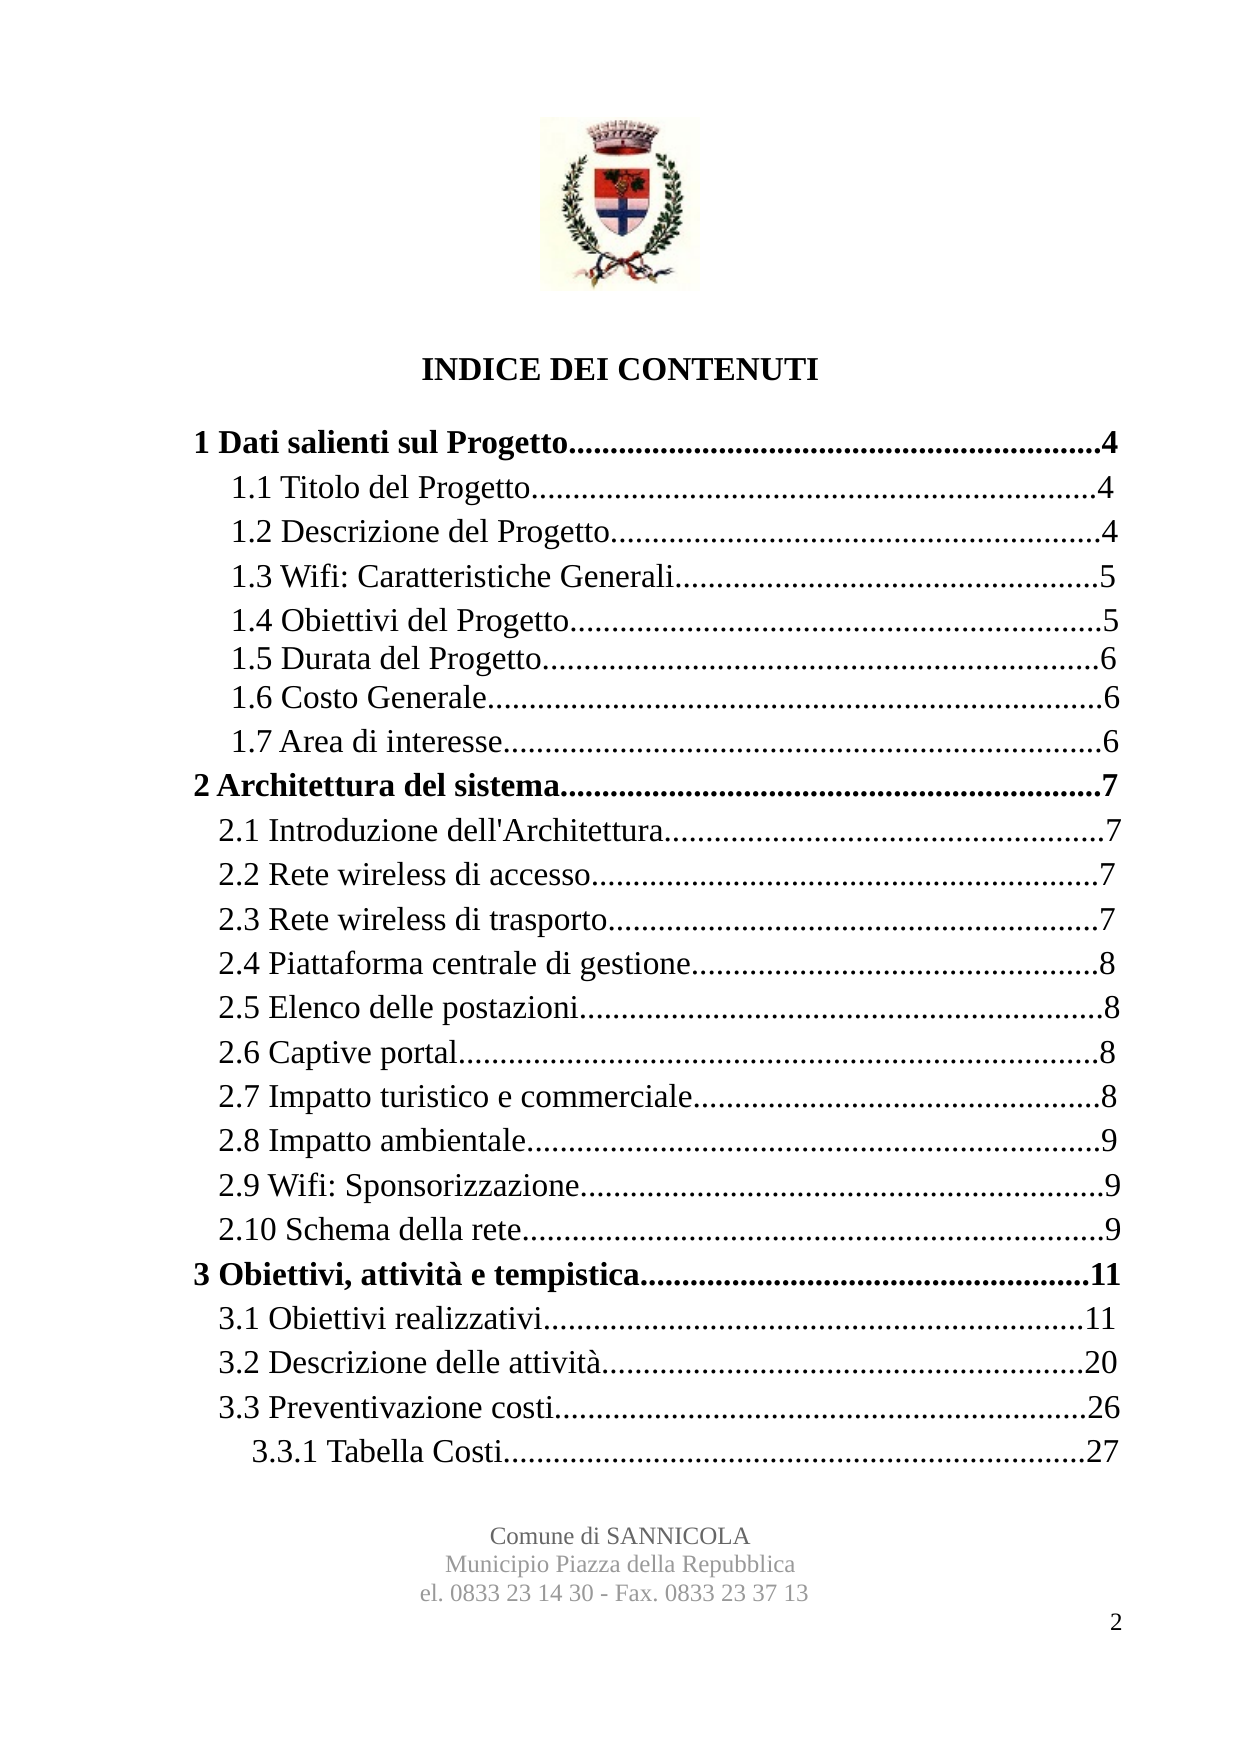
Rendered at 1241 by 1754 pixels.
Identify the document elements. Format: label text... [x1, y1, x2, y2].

text 2.3 Rete wireless di trasporto...........................................................7 [118, 899, 1122, 937]
text 2.2 Rete wireless di accesso.............................................................7 [118, 854, 1122, 893]
text 2.4 Piattaforma centrale di gestione.................................................8 [118, 943, 1122, 982]
list 1.5 Durata del Progetto...................................................................6 [193, 639, 1122, 677]
text 3.3.1 Tabella Costi......................................................................27 [118, 1431, 1122, 1470]
picture [540, 117, 700, 291]
text 2.6 Captive portal.............................................................................8 [118, 1032, 1122, 1070]
text INDICE DEI CONTENUTI [118, 350, 1122, 388]
list 1.7 Area di interesse........................................................................6 [193, 721, 1122, 760]
list 1 Dati salienti sul Progetto................................................................4 [156, 423, 1122, 461]
text 2.5 Elenco delle postazioni...............................................................8 [118, 988, 1122, 1026]
list 1.4 Obiettivi del Progetto................................................................5 [193, 600, 1122, 639]
text 2.8 Impatto ambientale.....................................................................9 [118, 1121, 1122, 1159]
list 1.1 Titolo del Progetto....................................................................4 [193, 467, 1122, 506]
list 1.2 Descrizione del Progetto...........................................................4 [193, 512, 1122, 550]
text 3.2 Descrizione delle attività..........................................................20 [118, 1343, 1122, 1381]
text 2.7 Impatto turistico e commerciale.................................................8 [118, 1076, 1122, 1115]
text 3.1 Obiettivi realizzativi.................................................................11 [118, 1298, 1122, 1337]
text 2.1 Introduzione dell'Architettura.....................................................7 [118, 810, 1122, 848]
list 1.6 Costo Generale..........................................................................6 [193, 677, 1122, 715]
text 3 Obiettivi, attività e tempistica......................................................11 [118, 1254, 1122, 1292]
list 1.3 Wifi: Caratteristiche Generali...................................................5 [193, 556, 1122, 594]
text 2 Architettura del sistema.................................................................7 [118, 766, 1122, 804]
text 2.10 Schema della rete......................................................................9 [118, 1209, 1122, 1248]
text 2.9 Wifi: Sponsorizzazione...............................................................9 [118, 1165, 1122, 1203]
text 3.3 Preventivazione costi................................................................26 [118, 1387, 1122, 1425]
